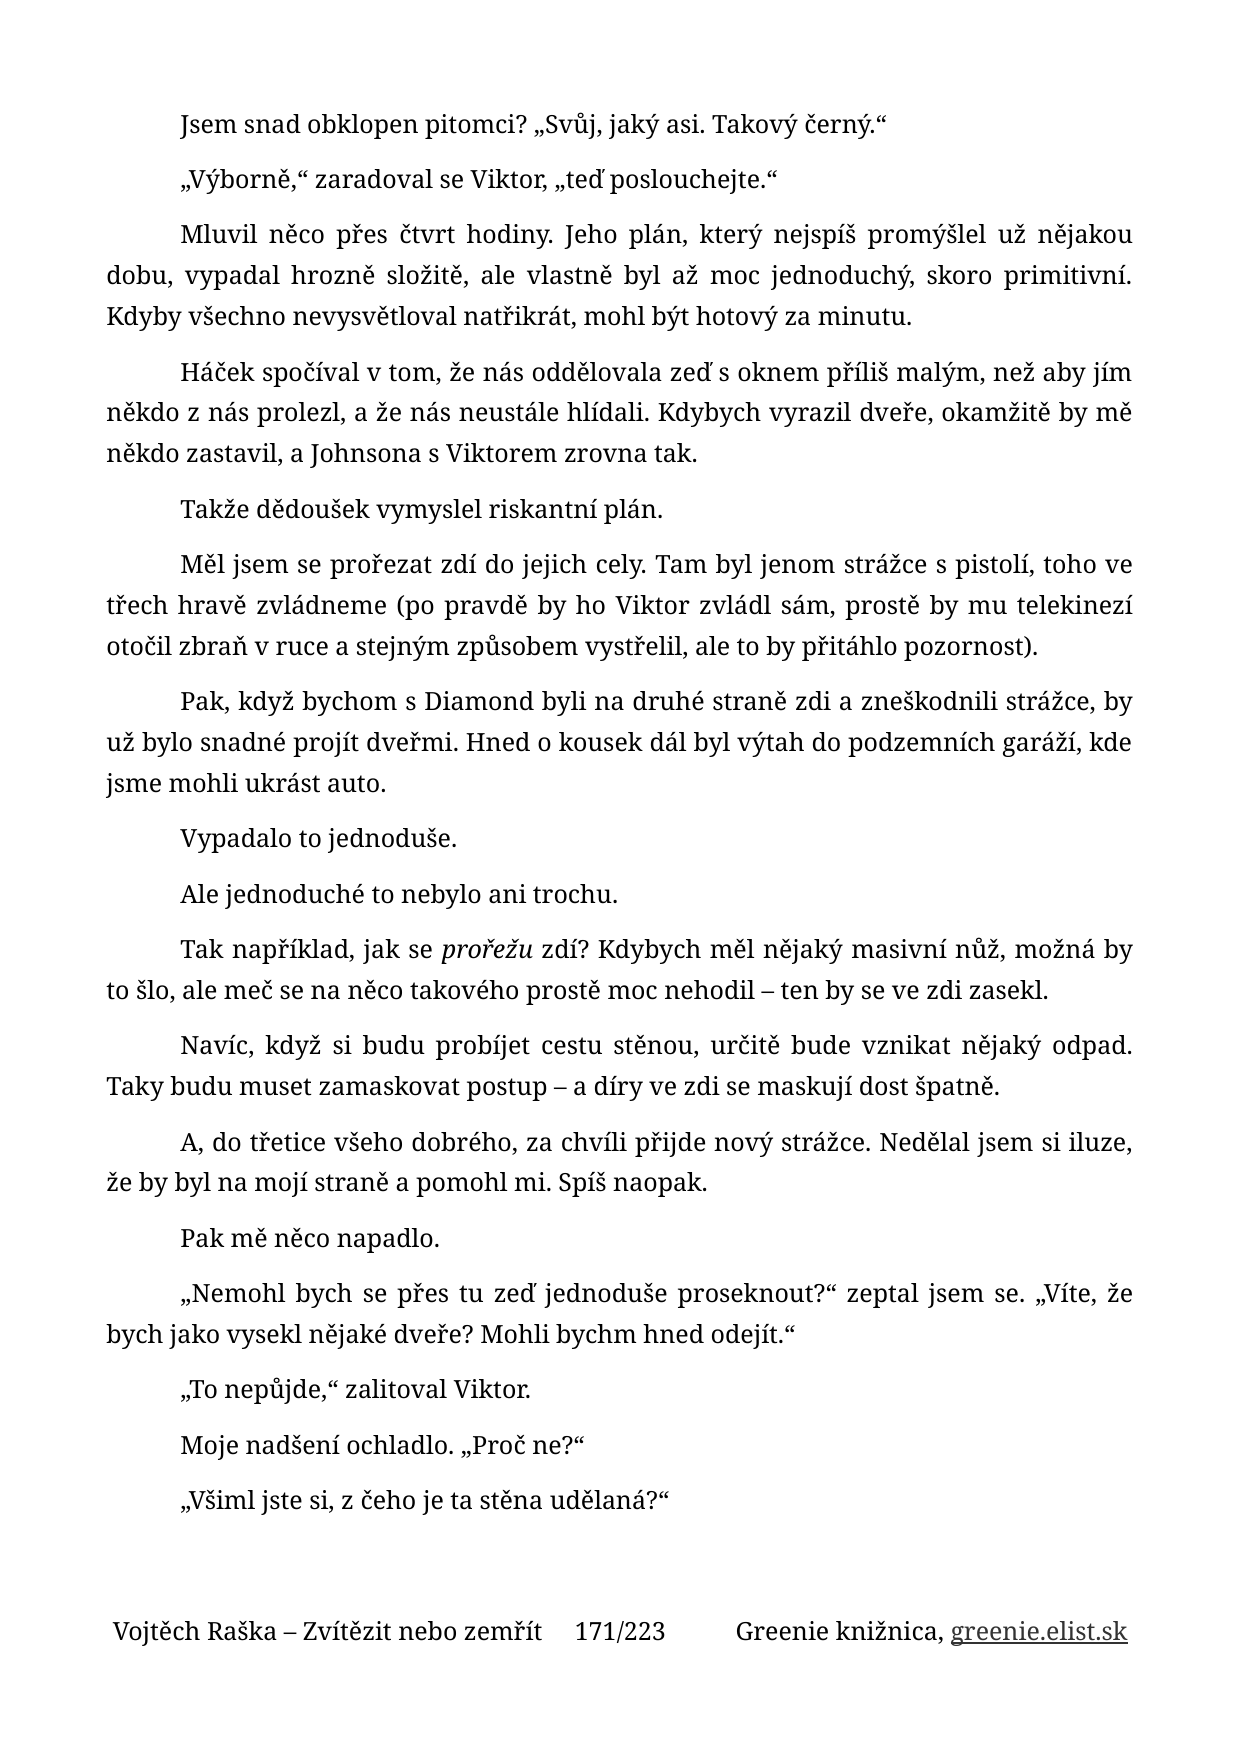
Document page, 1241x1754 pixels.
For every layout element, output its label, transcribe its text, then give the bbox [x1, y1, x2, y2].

text Ale jednoduché to nebylo ani trochu. [106, 876, 1134, 910]
text Pak, když bychom s Diamond byli na druhé straně zdi a zneškodnili strážce, by už bylo snadné projít dveřmi. Hned o kousek dál byl výtah do podzemních garáží, kde jsme mohli ukrást auto. [106, 684, 1134, 799]
text Měl jsem se prořezat zdí do jejich cely. Tam byl jenom strážce s pistolí, toho ve třech hravě zvládneme (po pravdě by ho Viktor zvládl sám, prostě by mu telekinezí otočil zbraň v ruce a stejným způsobem vystřelil, ale to by přitáhlo pozornost). [106, 547, 1134, 662]
text Mluvil něco přes čtvrt hodiny. Jeho plán, který nejspíš promýšlel už nějakou dobu, vypadal hrozně složitě, ale vlastně byl až moc jednoduchý, skoro primitivní. Kdyby všechno nevysvětloval natřikrát, mohl být hotový za minutu. [106, 217, 1134, 333]
text Pak mě něco napadlo. [106, 1220, 1134, 1254]
text Navíc, když si budu probíjet cestu stěnou, určitě bude vznikat nějaký odpad. Taky budu muset zamaskovat postup – a díry ve zdi se maskují dost špatně. [106, 1028, 1134, 1103]
text „To nepůjde,“ zalitoval Viktor. [106, 1372, 1134, 1406]
text „Výborně,“ zaradoval se Viktor, „teď poslouchejte.“ [106, 162, 1134, 196]
text Tak například, jak se prořežu zdí? Kdybych měl nějaký masivní nůž, možná by to šlo, ale meč se na něco takového prostě moc nehodil – ten by se ve zdi zasekl. [106, 932, 1134, 1007]
text Takže dědoušek vymyslel riskantní plán. [106, 491, 1134, 525]
text „Všiml jste si, z čeho je ta stěna udělaná?“ [106, 1483, 1134, 1517]
text Moje nadšení ochladlo. „Proč ne?“ [106, 1427, 1134, 1462]
text „Nemohl bych se přes tu zeď jednoduše proseknout?“ zeptal jsem se. „Víte, že bych jako vysekl nějaké dveře? Mohli bychm hned odejít.“ [106, 1276, 1134, 1351]
text Vypadalo to jednoduše. [106, 821, 1134, 855]
text Háček spočíval v tom, že nás oddělovala zeď s oknem příliš malým, než aby jím někdo z nás prolezl, a že nás neustále hlídali. Kdybych vyrazil dveře, okamžitě by mě někdo zastavil, a Johnsona s Viktorem zrovna tak. [106, 354, 1134, 470]
text A, do třetice všeho dobrého, za chvíli přijde nový strážce. Nedělal jsem si iluze, že by byl na mojí straně a pomohl mi. Spíš naopak. [106, 1124, 1134, 1199]
text Jsem snad obklopen pitomci? „Svůj, jaký asi. Takový černý.“ [106, 106, 1134, 140]
